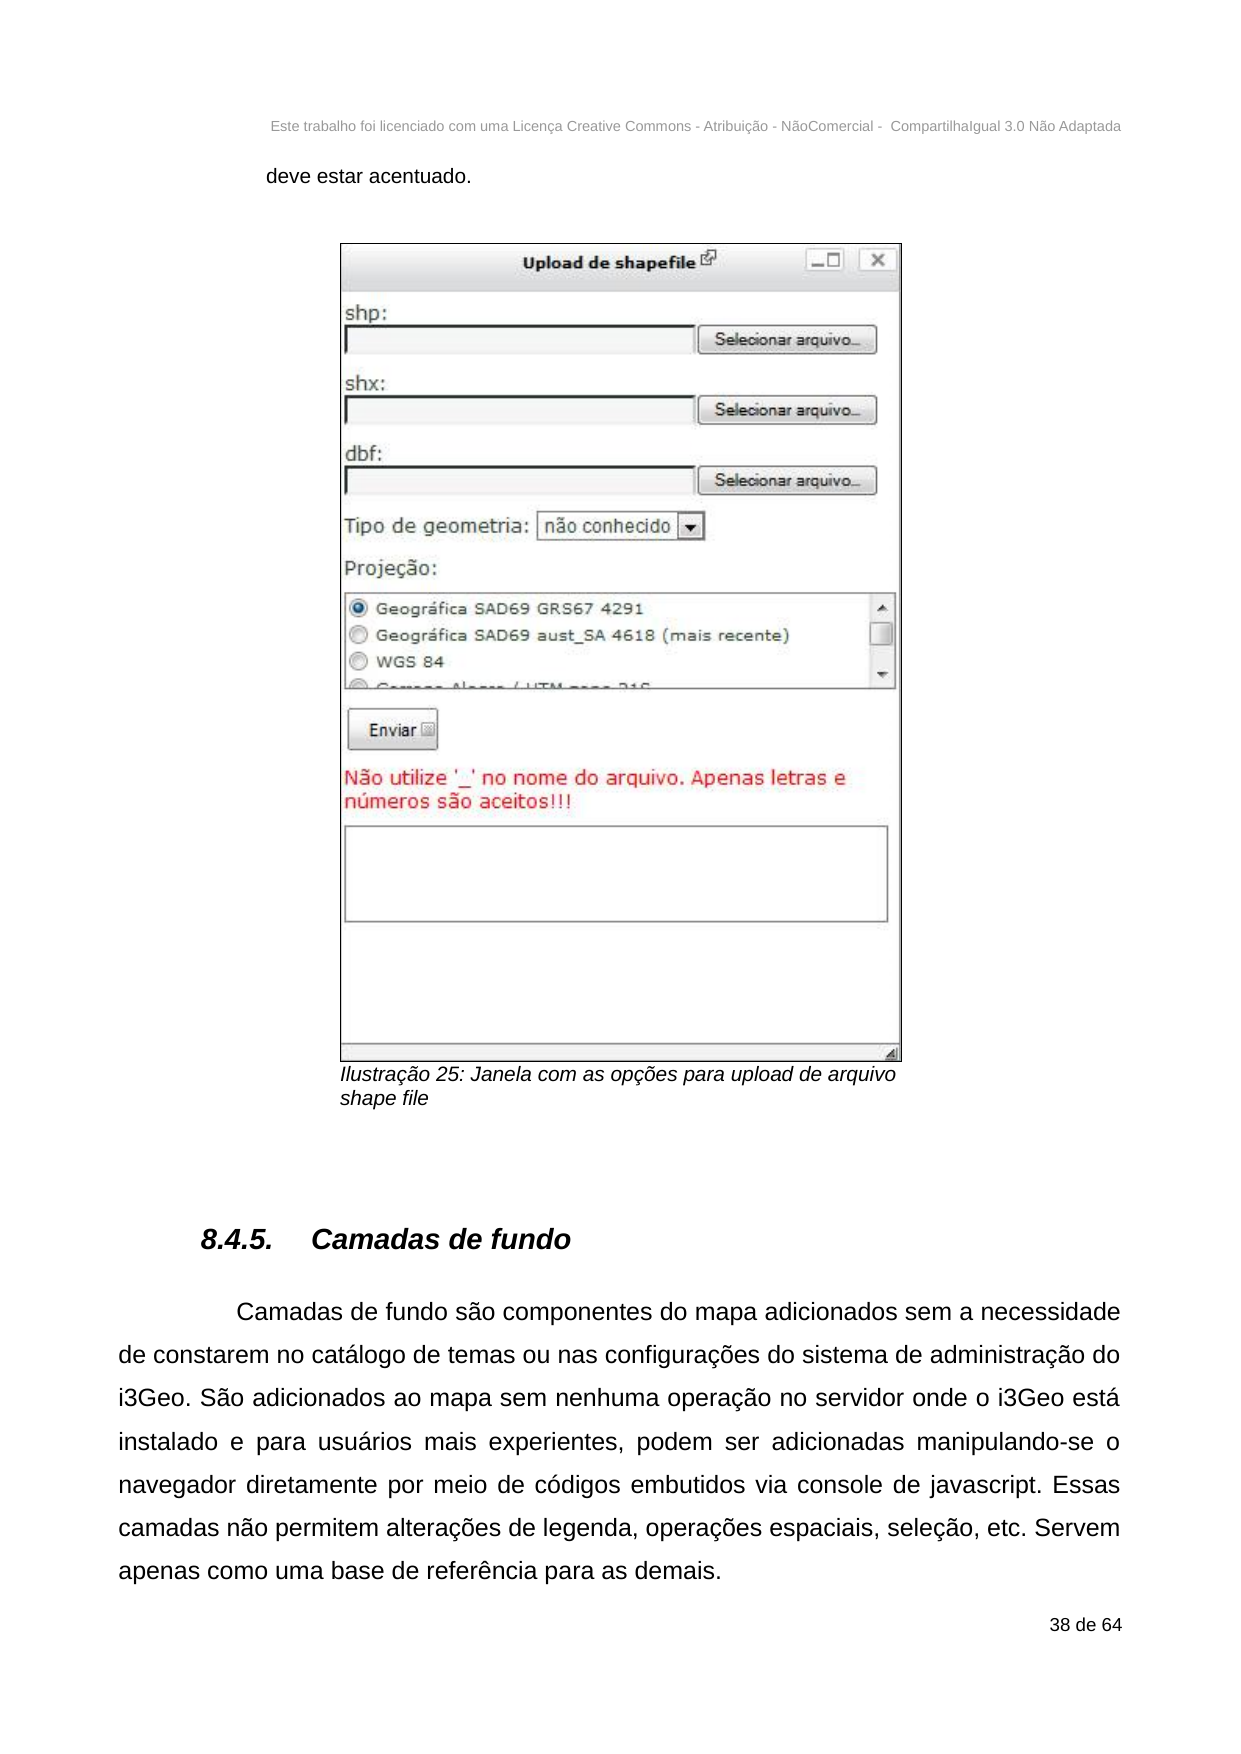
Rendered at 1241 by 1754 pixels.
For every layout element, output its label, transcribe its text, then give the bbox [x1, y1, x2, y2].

text Ilustração 25: Janela com as opções para upload de arquivo shape file [340, 1062, 901, 1109]
subtitle Camadas de fundo [163, 1222, 1122, 1256]
picture [341, 244, 901, 1061]
text Camadas de fundo são componentes do mapa adicionados sem a necessidade de constarem no catálogo de temas ou nas configurações do sistema de administração do i3Geo. São adicionados ao mapa sem nenhuma operação no servidor onde o i3Geo está instalado e para usuários mais experientes, podem ser adicionadas manipulando-se o navegador diretamente por meio de códigos embutidos via console de javascript. Essas camadas não permitem alterações de legenda, operações espaciais, seleção, etc. Servem apenas como uma base de referência para as demais. [118, 1297, 1122, 1584]
list deve estar acentuado. [228, 164, 1122, 188]
